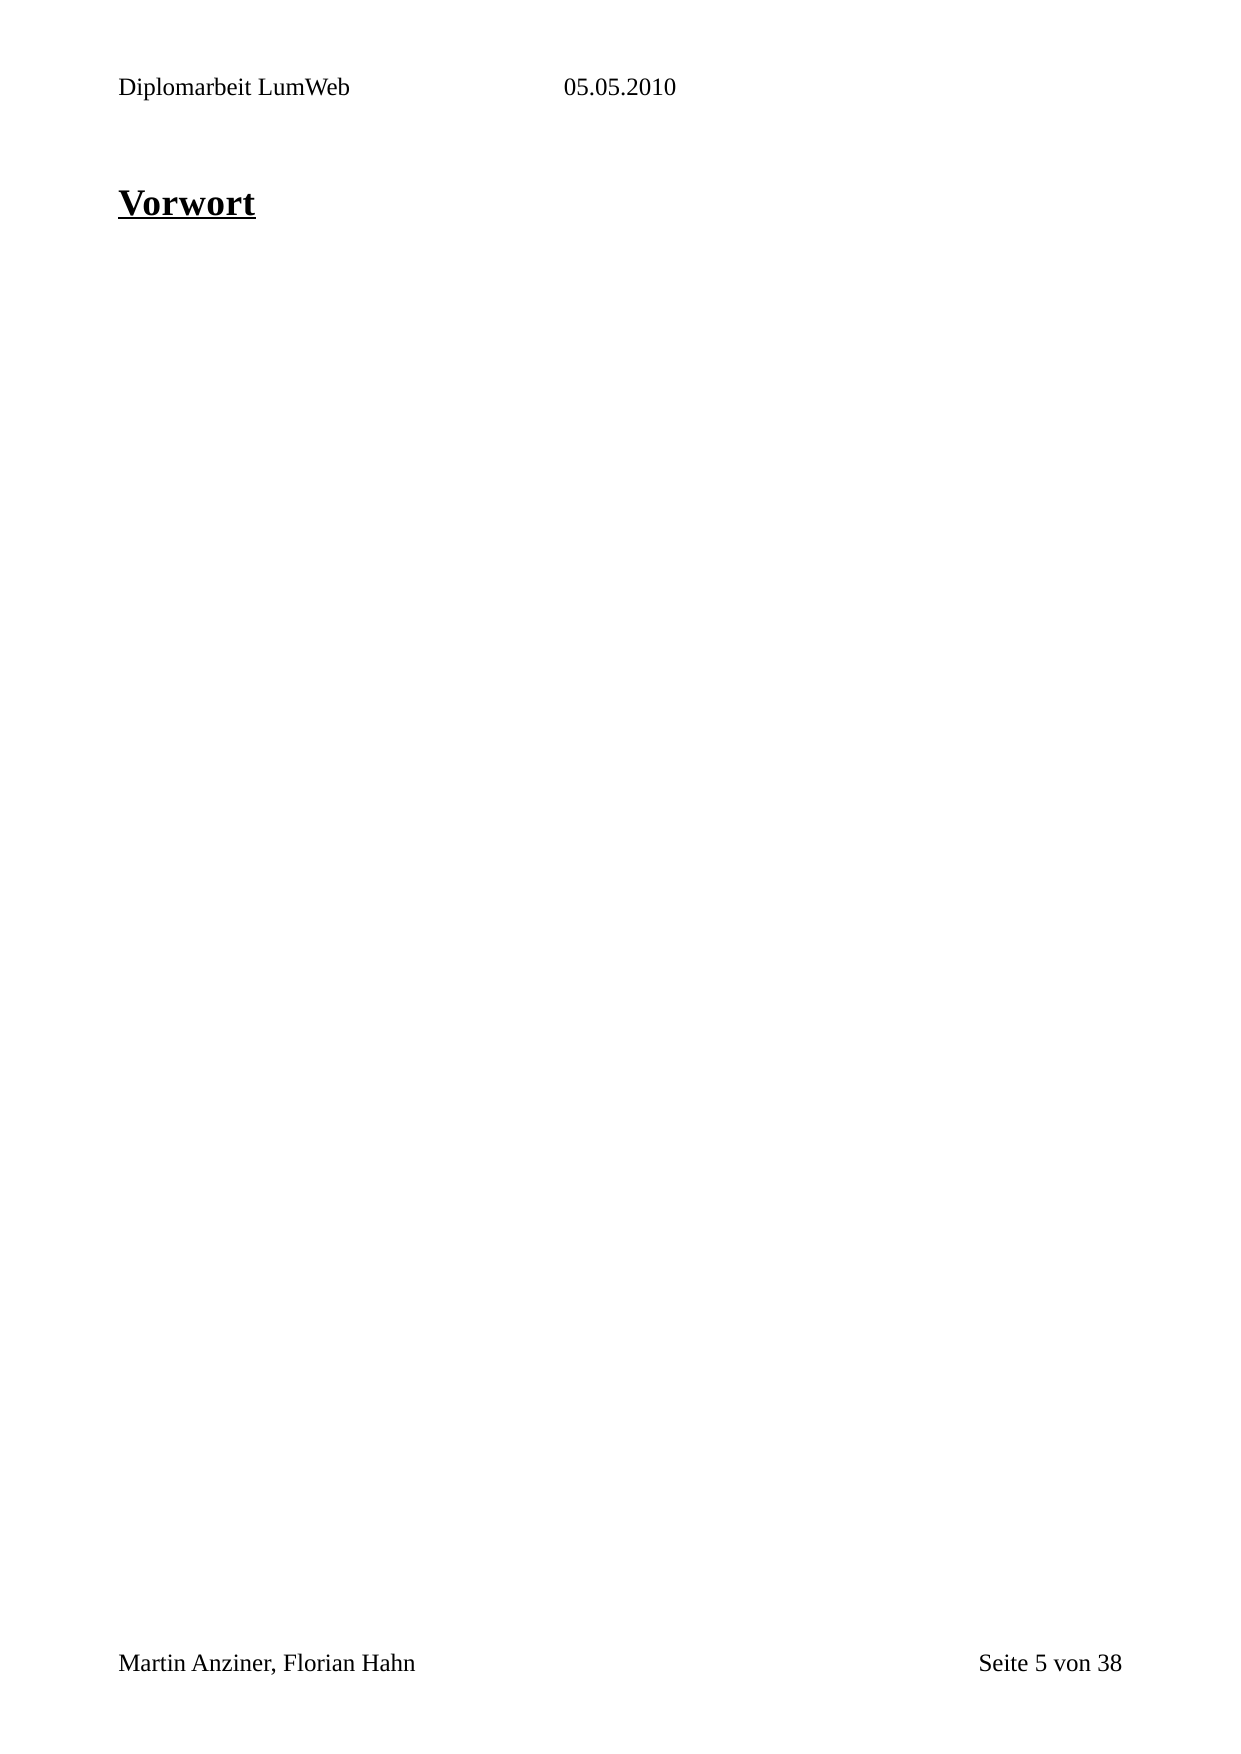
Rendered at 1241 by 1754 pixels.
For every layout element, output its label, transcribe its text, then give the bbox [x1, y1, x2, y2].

subtitle Vorwort [118, 180, 1122, 223]
